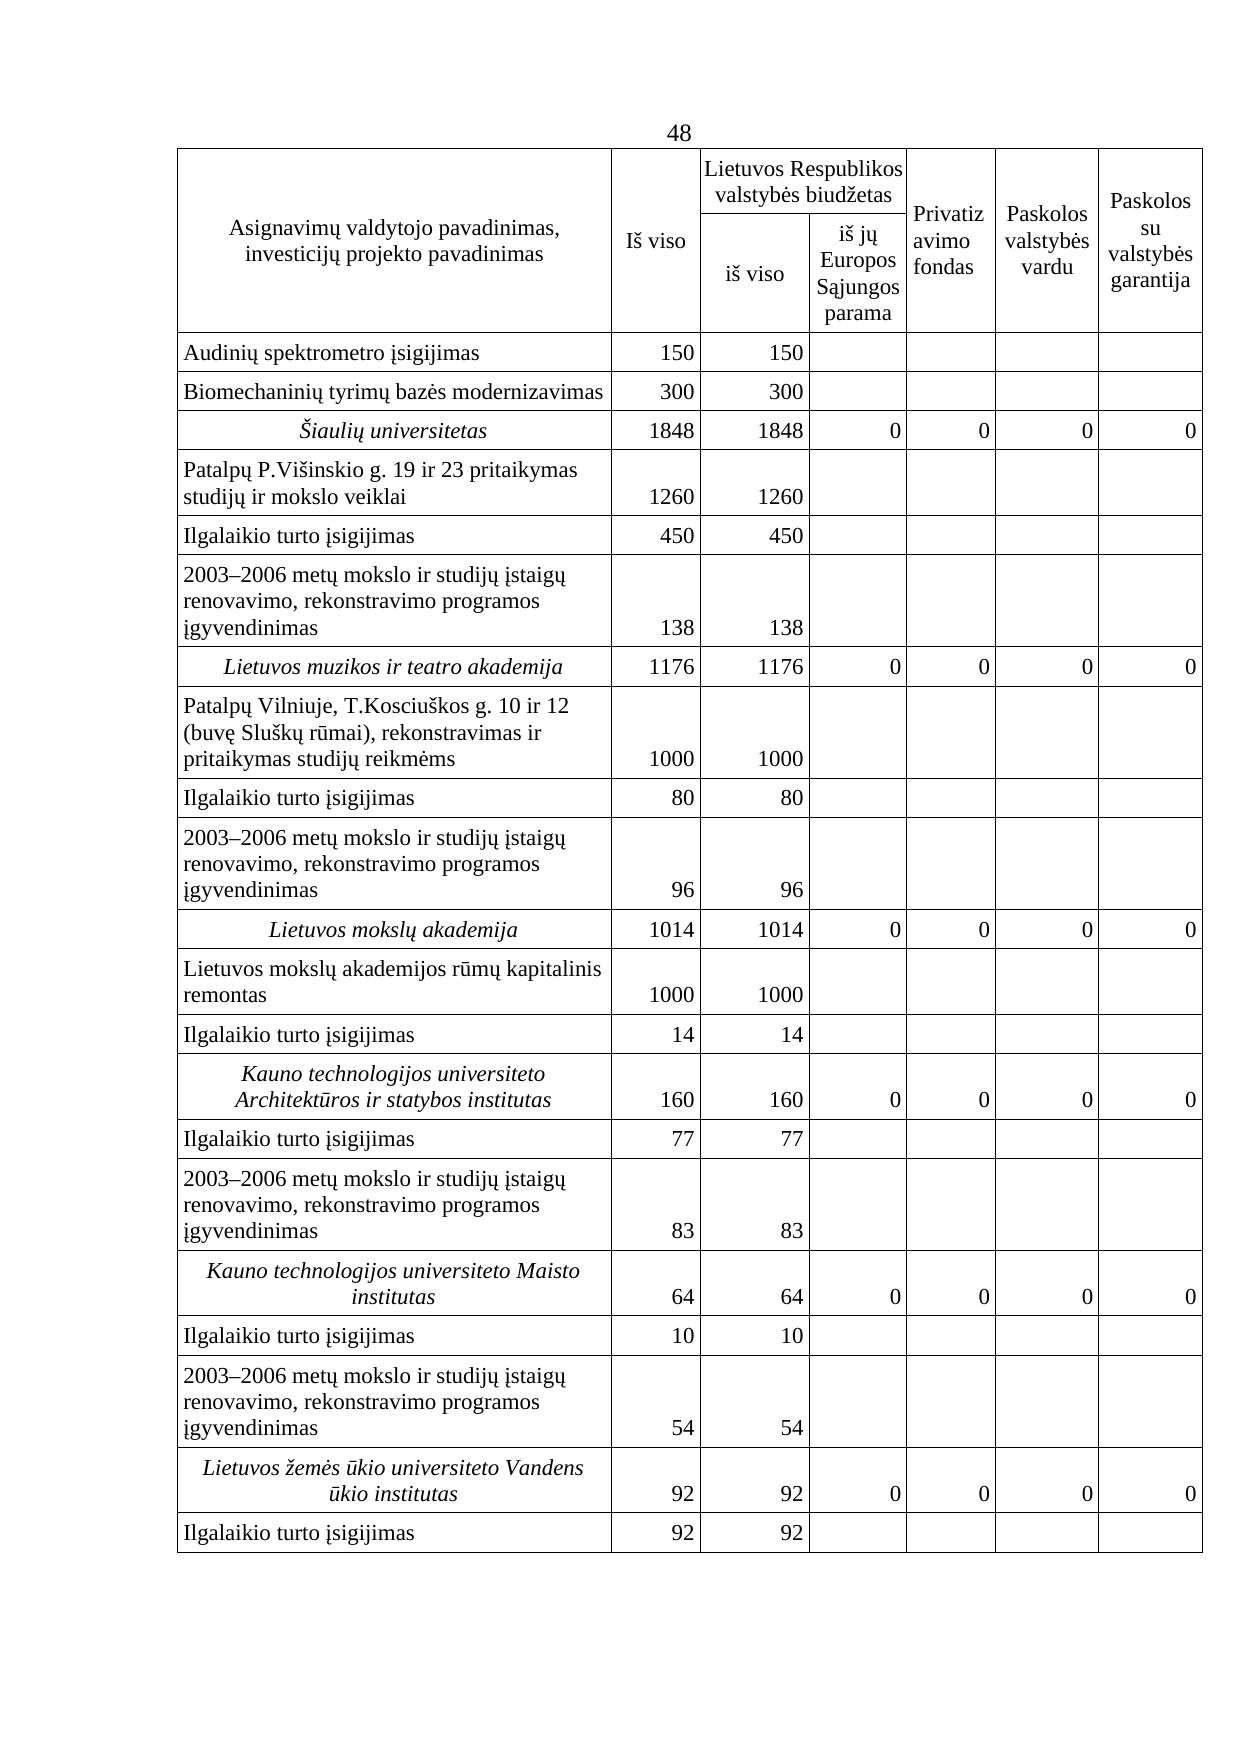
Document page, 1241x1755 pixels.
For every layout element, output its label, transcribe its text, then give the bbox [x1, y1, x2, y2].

table_cell 0 [996, 647, 1098, 686]
table_cell 1260 [612, 450, 700, 515]
table_cell [907, 1356, 995, 1447]
table_cell [810, 1356, 906, 1447]
table_cell 0 [907, 910, 995, 948]
table_cell [810, 516, 906, 554]
table_cell [1099, 1015, 1202, 1053]
table_cell 1260 [701, 450, 809, 515]
table_cell 0 [907, 1251, 995, 1315]
table_cell iš jų Europos Sąjungos parama [810, 214, 906, 332]
table_header Paskolos valstybės vardu [996, 149, 1098, 332]
table_cell [907, 555, 995, 646]
table_cell 160 [701, 1054, 809, 1118]
table_cell 96 [701, 818, 809, 909]
table_cell 1848 [612, 411, 700, 449]
table_cell [810, 450, 906, 515]
table_cell 0 [1099, 1054, 1202, 1118]
table_cell [810, 687, 906, 777]
table_cell [996, 372, 1098, 410]
table_cell [1099, 1159, 1202, 1250]
table_cell 0 [810, 411, 906, 449]
table_cell 0 [907, 1054, 995, 1118]
table_cell Šiaulių universitetas [178, 411, 611, 449]
table_cell [996, 687, 1098, 777]
table_cell [810, 1513, 906, 1552]
table_cell 0 [907, 647, 995, 686]
table_cell 80 [612, 779, 700, 817]
table_cell [907, 949, 995, 1014]
table_cell [996, 1159, 1098, 1250]
table_cell 160 [612, 1054, 700, 1118]
table_cell 1176 [701, 647, 809, 686]
table_cell [1099, 687, 1202, 777]
table_cell [907, 818, 995, 909]
table_cell 14 [612, 1015, 700, 1053]
table_cell [1099, 1356, 1202, 1447]
table_cell [1099, 779, 1202, 817]
table_cell [907, 450, 995, 515]
table_cell Lietuvos muzikos ir teatro akademija [178, 647, 611, 686]
table_cell 2003–2006 metų mokslo ir studijų įstaigų renovavimo, rekonstravimo programos įgyvendinimas [178, 1159, 611, 1250]
table_cell 0 [1099, 1448, 1202, 1512]
table_cell Kauno technologijos universiteto Architektūros ir statybos institutas [178, 1054, 611, 1118]
table_cell Ilgalaikio turto įsigijimas [178, 1120, 611, 1158]
table_cell 0 [810, 910, 906, 948]
table_cell Ilgalaikio turto įsigijimas [178, 1015, 611, 1053]
table_cell [810, 1159, 906, 1250]
table_cell 0 [996, 1448, 1098, 1512]
table_cell 0 [1099, 647, 1202, 686]
table_cell 450 [612, 516, 700, 554]
table_cell 10 [612, 1316, 700, 1355]
table_cell [907, 779, 995, 817]
table_cell 83 [701, 1159, 809, 1250]
table_cell [907, 333, 995, 371]
table_cell [810, 1316, 906, 1355]
table_cell Patalpų P.Višinskio g. 19 ir 23 pritaikymas studijų ir mokslo veiklai [178, 450, 611, 515]
table_cell [996, 555, 1098, 646]
table_cell [1099, 1513, 1202, 1552]
table_cell 0 [810, 647, 906, 686]
table_cell 1000 [612, 949, 700, 1014]
table_cell 64 [701, 1251, 809, 1315]
table_cell Lietuvos žemės ūkio universiteto Vandens ūkio institutas [178, 1448, 611, 1512]
table_cell 150 [612, 333, 700, 371]
table_cell [810, 818, 906, 909]
table_cell [1099, 333, 1202, 371]
table_cell [810, 555, 906, 646]
table_cell 0 [996, 1251, 1098, 1315]
table_cell iš viso [701, 214, 809, 332]
table_cell [996, 516, 1098, 554]
table_cell 1014 [612, 910, 700, 948]
table_cell [1099, 818, 1202, 909]
table_cell [810, 333, 906, 371]
table_cell 92 [612, 1513, 700, 1552]
table_cell [810, 1015, 906, 1053]
table_cell [996, 1316, 1098, 1355]
table_header Privatizavimo fondas [907, 149, 995, 332]
table_cell 1848 [701, 411, 809, 449]
table_cell [1099, 1316, 1202, 1355]
table_cell 0 [907, 1448, 995, 1512]
table_header Lietuvos Respublikos valstybės biudžetas [701, 149, 906, 213]
table_cell [1099, 450, 1202, 515]
table_cell [810, 949, 906, 1014]
table_cell 83 [612, 1159, 700, 1250]
table_cell [1099, 372, 1202, 410]
table_cell Patalpų Vilniuje, T.Kosciuškos g. 10 ir 12 (buvę Sluškų rūmai), rekonstravimas ir pritaikymas studijų reikmėms [178, 687, 611, 777]
table_cell 138 [701, 555, 809, 646]
table_cell Ilgalaikio turto įsigijimas [178, 1316, 611, 1355]
table_cell Ilgalaikio turto įsigijimas [178, 1513, 611, 1552]
table_cell [1099, 949, 1202, 1014]
table_cell 0 [1099, 1251, 1202, 1315]
table_cell Biomechaninių tyrimų bazės modernizavimas [178, 372, 611, 410]
table_cell Ilgalaikio turto įsigijimas [178, 516, 611, 554]
table_cell 300 [612, 372, 700, 410]
table_header Asignavimų valdytojo pavadinimas, investicijų projekto pavadinimas [178, 149, 611, 332]
table_cell Lietuvos mokslų akademijos rūmų kapitalinis remontas [178, 949, 611, 1014]
table_cell 0 [996, 910, 1098, 948]
table_cell 0 [810, 1054, 906, 1118]
table_cell [996, 1513, 1098, 1552]
table_cell [907, 1316, 995, 1355]
table_cell 0 [1099, 411, 1202, 449]
table_cell 138 [612, 555, 700, 646]
table_cell 2003–2006 metų mokslo ir studijų įstaigų renovavimo, rekonstravimo programos įgyvendinimas [178, 818, 611, 909]
table_cell 1000 [612, 687, 700, 777]
table_cell [907, 687, 995, 777]
table_cell [907, 1513, 995, 1552]
table_cell 150 [701, 333, 809, 371]
table_cell 1014 [701, 910, 809, 948]
table_cell Audinių spektrometro įsigijimas [178, 333, 611, 371]
table_cell 10 [701, 1316, 809, 1355]
table_cell 92 [612, 1448, 700, 1512]
table_cell 0 [810, 1448, 906, 1512]
table_cell [907, 372, 995, 410]
table_cell [810, 1120, 906, 1158]
table_cell [996, 949, 1098, 1014]
table_cell [996, 450, 1098, 515]
table_cell [1099, 516, 1202, 554]
table_cell 80 [701, 779, 809, 817]
table_cell 64 [612, 1251, 700, 1315]
table_cell 0 [810, 1251, 906, 1315]
table_cell 92 [701, 1513, 809, 1552]
table_cell [996, 1120, 1098, 1158]
table_cell 77 [612, 1120, 700, 1158]
table_cell [907, 1120, 995, 1158]
table_cell 1176 [612, 647, 700, 686]
table_cell Kauno technologijos universiteto Maisto institutas [178, 1251, 611, 1315]
table_cell Ilgalaikio turto įsigijimas [178, 779, 611, 817]
table_cell 0 [1099, 910, 1202, 948]
table_cell 14 [701, 1015, 809, 1053]
table_cell 1000 [701, 687, 809, 777]
table_cell 450 [701, 516, 809, 554]
table_cell [996, 333, 1098, 371]
table_cell 2003–2006 metų mokslo ir studijų įstaigų renovavimo, rekonstravimo programos įgyvendinimas [178, 1356, 611, 1447]
table_header Paskolos su valstybės garantija [1099, 149, 1202, 332]
table_cell 300 [701, 372, 809, 410]
table_cell [1099, 1120, 1202, 1158]
table_cell [996, 779, 1098, 817]
table_cell 0 [907, 411, 995, 449]
table_cell [907, 516, 995, 554]
table_cell 54 [612, 1356, 700, 1447]
table_cell [996, 1015, 1098, 1053]
table_cell [810, 372, 906, 410]
table_cell 96 [612, 818, 700, 909]
table_cell [907, 1015, 995, 1053]
table_cell 0 [996, 1054, 1098, 1118]
table_cell [1099, 555, 1202, 646]
table_cell 92 [701, 1448, 809, 1512]
table_cell 77 [701, 1120, 809, 1158]
table_cell [907, 1159, 995, 1250]
table_cell 54 [701, 1356, 809, 1447]
table_header Iš viso [612, 149, 700, 332]
table_cell 2003–2006 metų mokslo ir studijų įstaigų renovavimo, rekonstravimo programos įgyvendinimas [178, 555, 611, 646]
table_cell 1000 [701, 949, 809, 1014]
table_cell [996, 1356, 1098, 1447]
table_cell Lietuvos mokslų akademija [178, 910, 611, 948]
table_cell [996, 818, 1098, 909]
table_cell 0 [996, 411, 1098, 449]
table_cell [810, 779, 906, 817]
